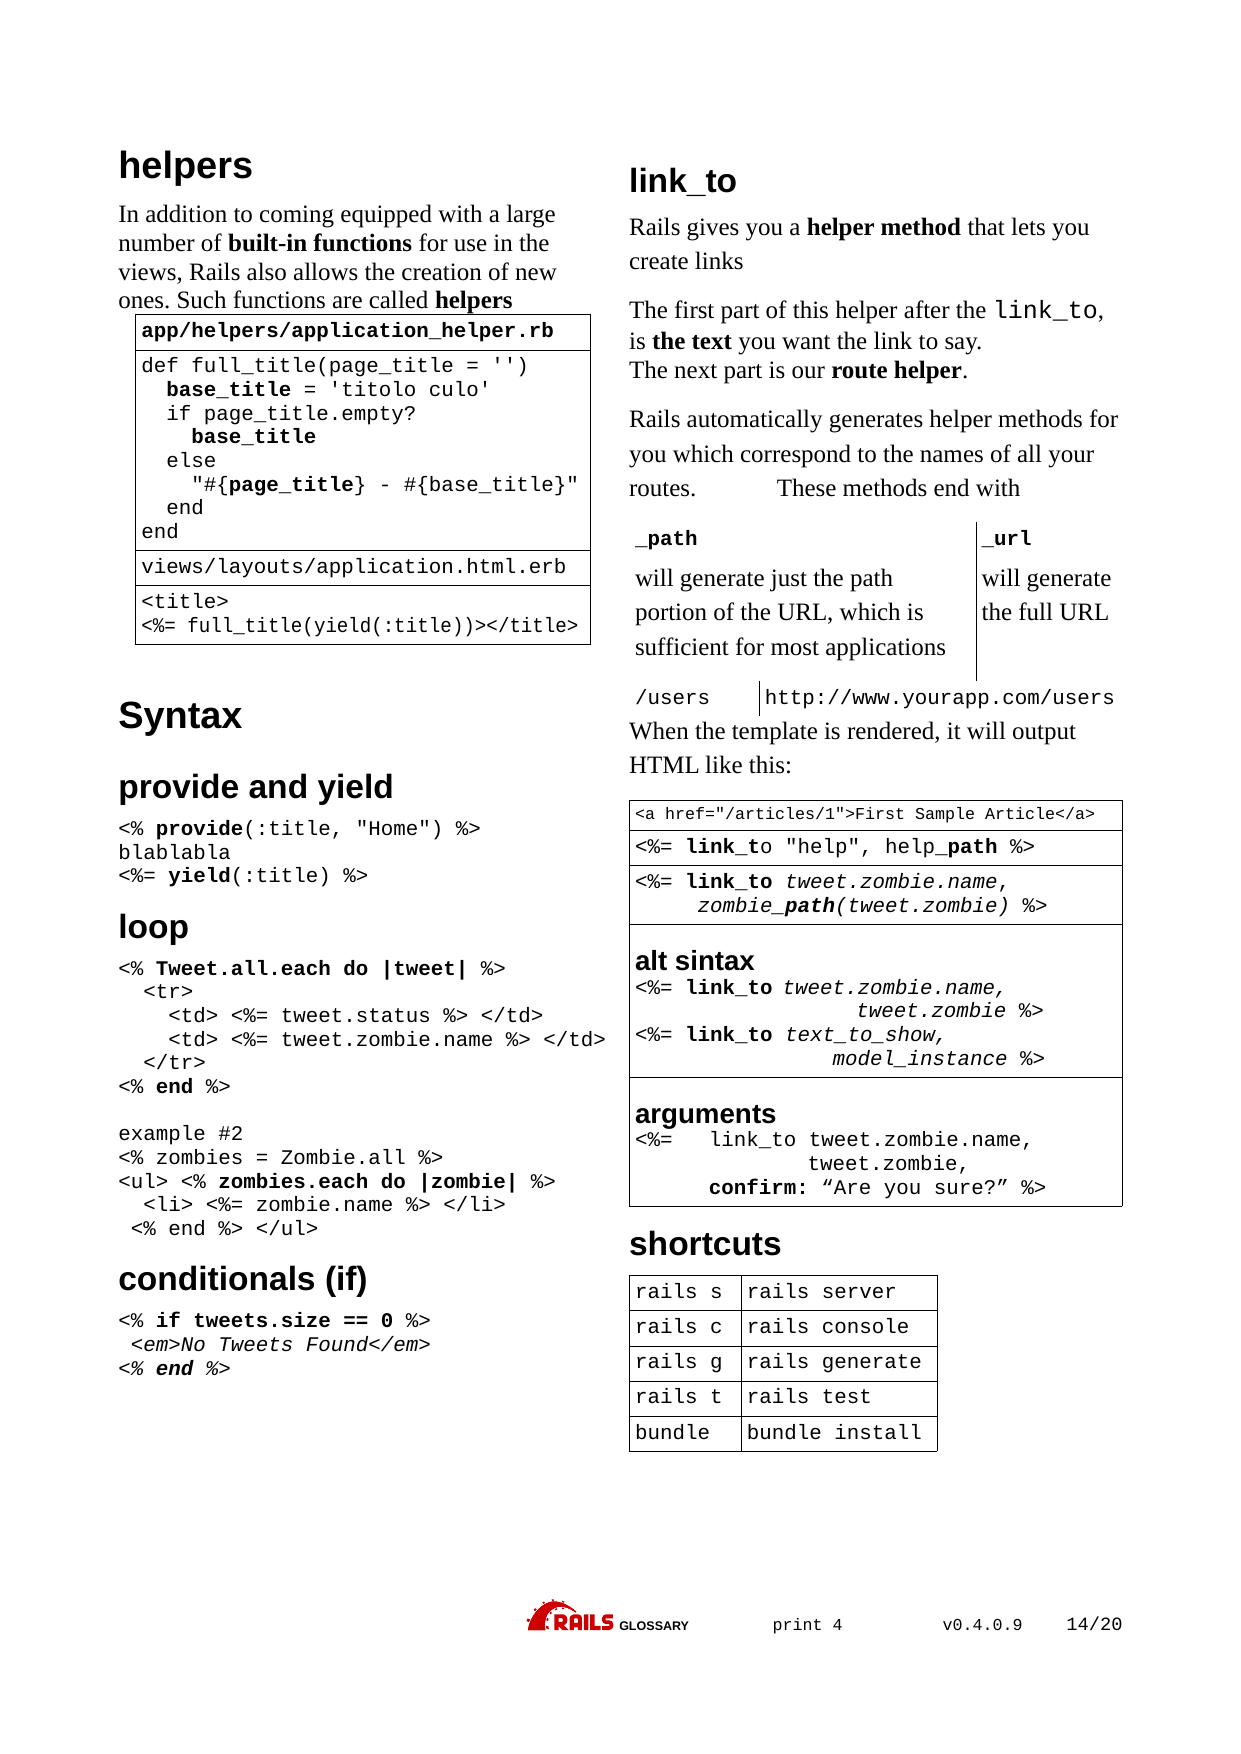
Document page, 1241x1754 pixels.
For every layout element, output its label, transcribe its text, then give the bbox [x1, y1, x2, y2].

text <td> <%= tweet.zombie.name %> </td> [118, 1029, 611, 1052]
text </tr> [118, 1052, 611, 1076]
text <% provide(:title, "Home") %> [118, 818, 611, 842]
subtitle Syntax [118, 693, 611, 737]
table_cell def full_title(page_title = '') base_title = 'titolo culo' if page_title.empty? base_title else "#{page_title} - #{base_title}" end end [136, 351, 590, 550]
text <li> <%= zombie.name %> </li> [118, 1194, 611, 1218]
table_header _path [629, 522, 976, 557]
text The next part is our route helper. [629, 355, 1122, 384]
table_cell rails g [630, 1347, 741, 1381]
table_cell rails generate [742, 1347, 937, 1381]
text <%= yield(:title) %> [118, 865, 611, 889]
text <% end %> [118, 1076, 611, 1100]
table_cell arguments <%= link_to tweet.zombie.name, tweet.zombie, confirm: “Are you sure?” %> [630, 1078, 1122, 1206]
subtitle link_to [629, 161, 1122, 199]
table_header <a href="/articles/1">First Sample Article</a> [630, 801, 1122, 830]
table_cell views/layouts/application.html.erb [136, 551, 590, 585]
table_cell rails console [742, 1311, 937, 1346]
table_cell /users [629, 681, 759, 716]
text <ul> <% zombies.each do |zombie| %> [118, 1171, 611, 1194]
table_cell rails t [630, 1382, 741, 1416]
table_cell http://www.yourapp.com/users [760, 681, 1122, 716]
text <% Tweet.all.each do |tweet| %> [118, 958, 611, 981]
table_header rails s [630, 1276, 741, 1310]
table_cell will generate just the path portion of the URL, which is sufficient for most applications [629, 557, 976, 681]
text <% end %> </ul> [118, 1218, 611, 1242]
table_cell rails c [630, 1311, 741, 1346]
subtitle conditionals (if) [118, 1259, 611, 1298]
subtitle shortcuts [629, 1224, 1122, 1263]
text The first part of this helper after the link_to, is the text you want the link to say. [629, 296, 1122, 355]
text In addition to coming equipped with a large number of built-in functions for use in the views, Rails also allows the creation of new ones. Such functions are called helpers [118, 199, 611, 314]
table_cell <%= link_to tweet.zombie.name, zombie_path(tweet.zombie) %> [630, 866, 1122, 924]
table_header app/helpers/application_helper.rb [136, 315, 590, 349]
text <td> <%= tweet.status %> </td> [118, 1005, 611, 1029]
text <% zombies = Zombie.all %> [118, 1147, 611, 1171]
text <% end %> [118, 1358, 611, 1381]
text <em>No Tweets Found</em> [118, 1334, 611, 1358]
text example #2 [118, 1123, 611, 1147]
text blablabla [118, 842, 611, 865]
table_header rails server [742, 1276, 937, 1310]
table_cell alt sintax <%= link_to tweet.zombie.name, tweet.zombie %> <%= link_to text_to_show, model_instance %> [630, 925, 1122, 1077]
table_cell will generate the full URL [977, 557, 1122, 681]
table_cell <%= link_to "help", help_path %> [630, 831, 1122, 865]
table_cell <title> <%= full_title(yield(:title))></title> [136, 586, 590, 644]
subtitle provide and yield [118, 767, 611, 806]
text Rails gives you a helper method that lets you create links [629, 212, 1122, 275]
table_cell rails test [742, 1382, 937, 1416]
text Rails automatically generates helper methods for you which correspond to the names of all your routes. These methods end with [629, 404, 1122, 502]
text When the template is rendered, it will output HTML like this: [629, 716, 1122, 779]
subtitle loop [118, 907, 611, 945]
table_header _url [977, 522, 1122, 557]
subtitle helpers [118, 143, 611, 187]
table_cell bundle [630, 1417, 741, 1451]
table_cell bundle install [742, 1417, 937, 1451]
text <% if tweets.size == 0 %> [118, 1310, 611, 1334]
text <tr> [118, 981, 611, 1005]
